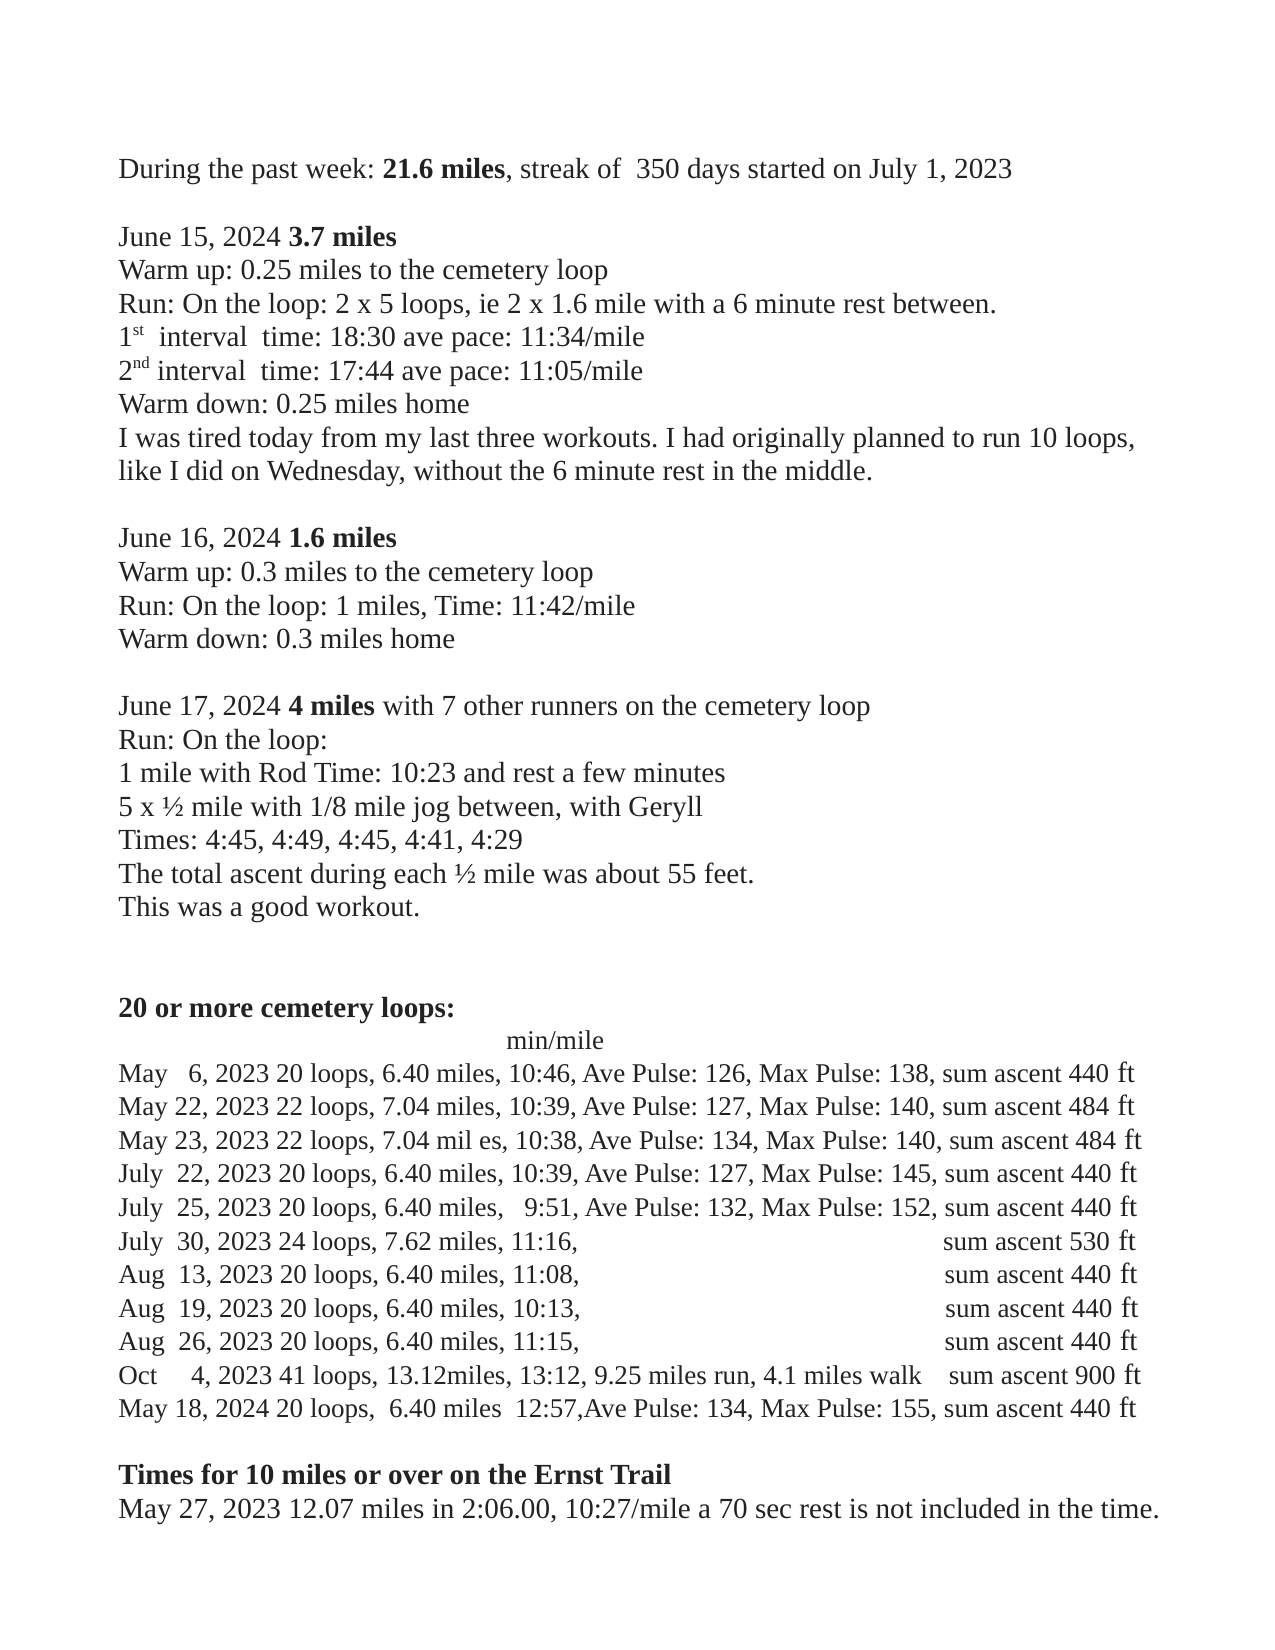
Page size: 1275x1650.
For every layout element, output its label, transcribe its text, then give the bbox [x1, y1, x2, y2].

text Aug 19, 2023 20 loops, 6.40 miles, 10:13, sum ascent 440 ft [118, 1290, 1161, 1323]
text Warm up: 0.3 miles to the cemetery loop [118, 554, 1161, 588]
text Oct 4, 2023 41 loops, 13.12miles, 13:12, 9.25 miles run, 4.1 miles walk sum ascent 900 ft [118, 1357, 1161, 1390]
text May 22, 2023 22 loops, 7.04 miles, 10:39, Ave Pulse: 127, Max Pulse: 140, sum ascent 484 ft [118, 1088, 1161, 1122]
text Run: On the loop: 1 miles, Time: 11:42/mile [118, 588, 1161, 621]
text June 17, 2024 4 miles with 7 other runners on the cemetery loop [118, 688, 1161, 722]
text June 16, 2024 1.6 miles [118, 521, 1161, 554]
text 20 or more cemetery loops: [118, 990, 1161, 1024]
text Run: On the loop: 2 x 5 loops, ie 2 x 1.6 mile with a 6 minute rest between. [118, 286, 1161, 319]
text Aug 13, 2023 20 loops, 6.40 miles, 11:08, sum ascent 440 ft [118, 1256, 1161, 1290]
text July 30, 2023 24 loops, 7.62 miles, 11:16, sum ascent 530 ft [118, 1223, 1161, 1256]
text This was a good workout. [118, 889, 1161, 923]
text Warm down: 0.3 miles home [118, 621, 1161, 655]
text May 18, 2024 20 loops, 6.40 miles 12:57,Ave Pulse: 134, Max Pulse: 155, sum ascent 440 ft [118, 1390, 1161, 1424]
text 2nd interval time: 17:44 ave pace: 11:05/mile [118, 353, 1161, 386]
text Aug 26, 2023 20 loops, 6.40 miles, 11:15, sum ascent 440 ft [118, 1323, 1161, 1357]
text Warm up: 0.25 miles to the cemetery loop [118, 252, 1161, 286]
text July 22, 2023 20 loops, 6.40 miles, 10:39, Ave Pulse: 127, Max Pulse: 145, sum ascent 440 ft [118, 1156, 1161, 1189]
text min/mile [118, 1024, 1161, 1055]
text Times for 10 miles or over on the Ernst Trail [118, 1457, 1161, 1491]
text May 23, 2023 22 loops, 7.04 mil es, 10:38, Ave Pulse: 134, Max Pulse: 140, sum ascent 484 ft [118, 1122, 1161, 1156]
text The total ascent during each ½ mile was about 55 feet. [118, 856, 1161, 889]
text May 6, 2023 20 loops, 6.40 miles, 10:46, Ave Pulse: 126, Max Pulse: 138, sum ascent 440 ft [118, 1055, 1161, 1088]
text Run: On the loop: [118, 722, 1161, 755]
text 1 mile with Rod Time: 10:23 and rest a few minutes [118, 755, 1161, 789]
text June 15, 2024 3.7 miles [118, 219, 1161, 252]
text Warm down: 0.25 miles home [118, 386, 1161, 420]
text I was tired today from my last three workouts. I had originally planned to run 10 loops, like I did on Wednesday, without the 6 minute rest in the middle. [118, 420, 1161, 487]
text 1st interval time: 18:30 ave pace: 11:34/mile [118, 319, 1161, 353]
text May 27, 2023 12.07 miles in 2:06.00, 10:27/mile a 70 sec rest is not included in the time. [118, 1491, 1161, 1524]
text Times: 4:45, 4:49, 4:45, 4:41, 4:29 [118, 822, 1161, 856]
text July 25, 2023 20 loops, 6.40 miles, 9:51, Ave Pulse: 132, Max Pulse: 152, sum ascent 440 ft [118, 1189, 1161, 1223]
text 5 x ½ mile with 1/8 mile jog between, with Geryll [118, 789, 1161, 822]
text During the past week: 21.6 miles, streak of 350 days started on July 1, 2023 [118, 152, 1161, 185]
